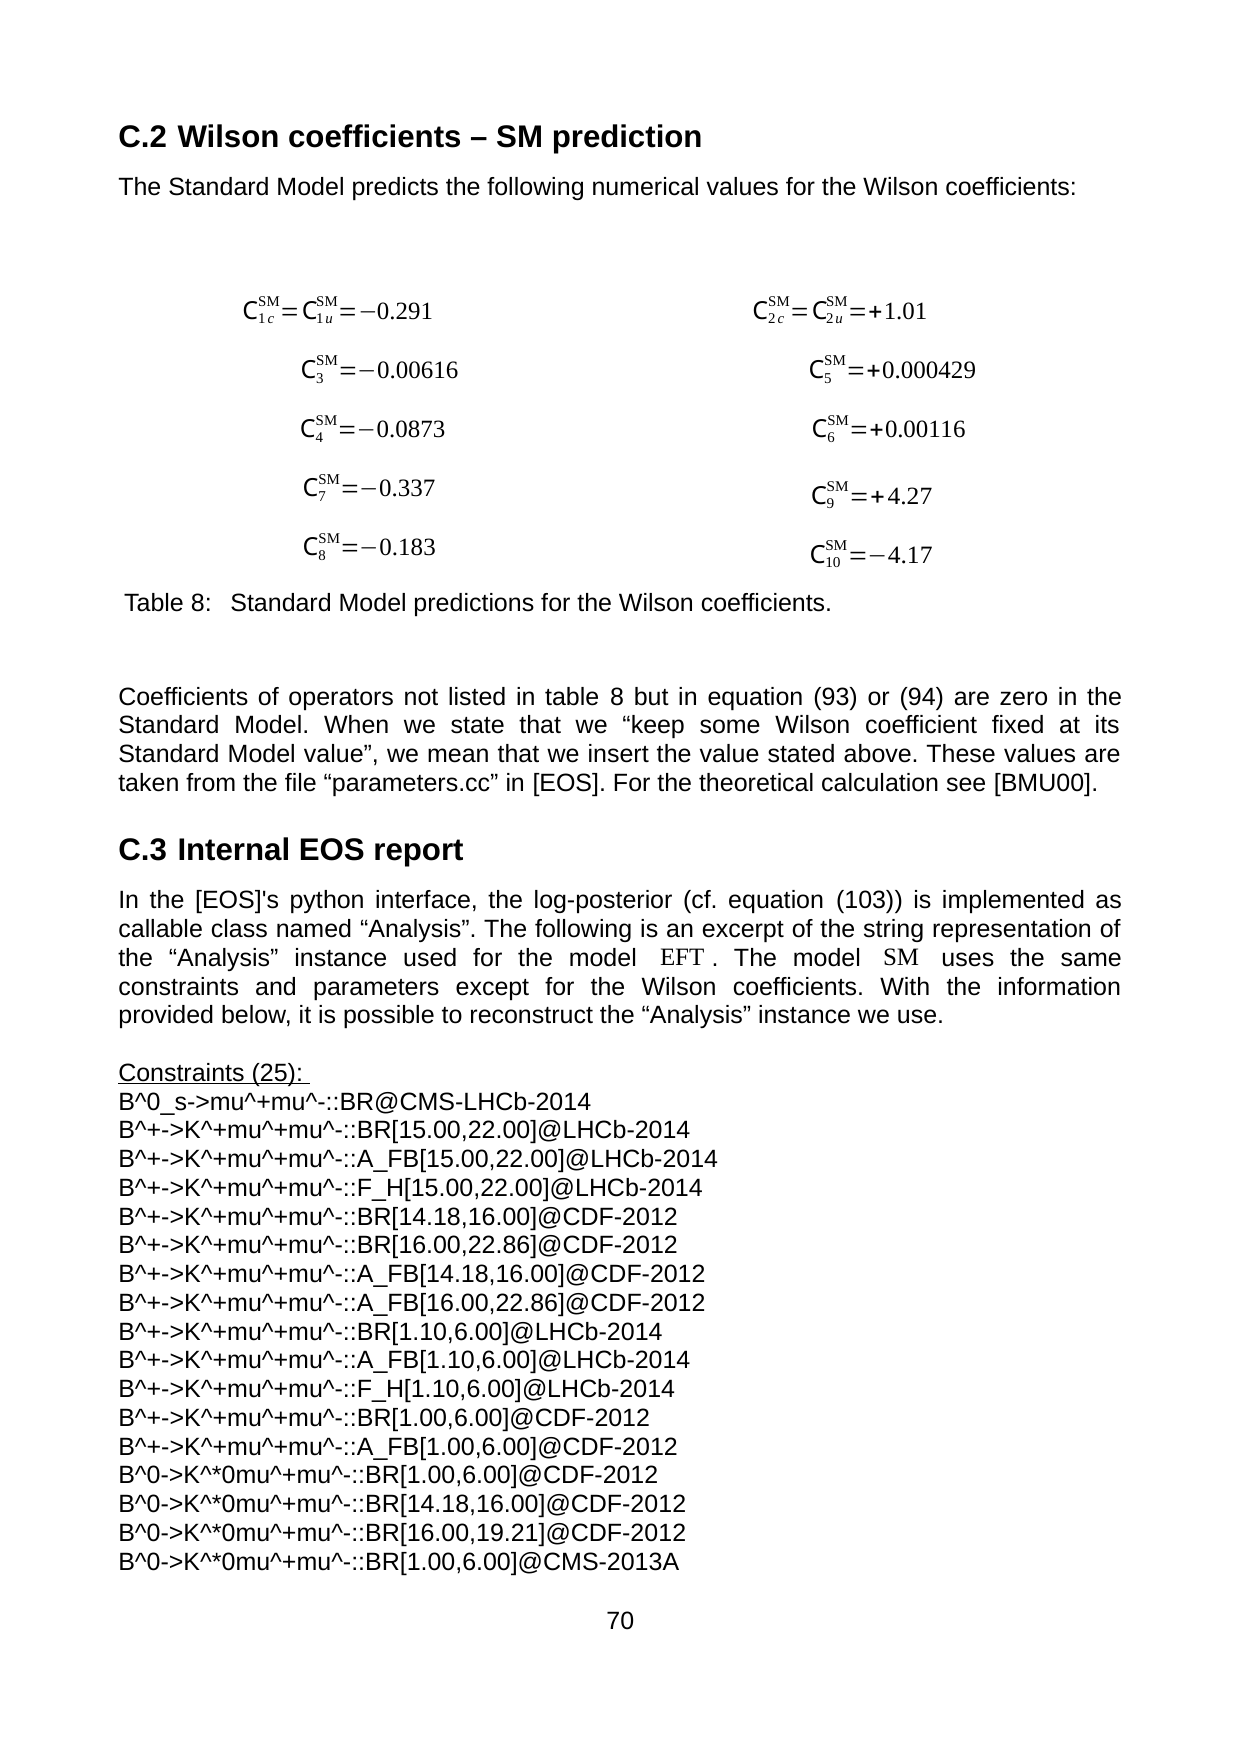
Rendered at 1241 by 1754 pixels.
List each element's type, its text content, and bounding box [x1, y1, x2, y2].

text B^+->K^+mu^+mu^-::A_FB[16.00,22.86]@CDF-2012 [118, 1288, 1122, 1317]
table_cell [620, 464, 1123, 523]
text In the [EOS]'s python interface, the log-posterior (cf. equation (103)) is implemented as callable class named “Analysis”. The following is an excerpt of the string representation of the “Analysis” instance used for the model . The model uses the same constraints and parameters except for the Wilson coefficients. With the information provided below, it is possible to reconstruct the “Analysis” instance we use. [118, 885, 1122, 1029]
text The Standard Model predicts the following numerical values for the Wilson coefficients: [118, 172, 1122, 201]
text B^+->K^+mu^+mu^-::BR[15.00,22.00]@LHCb-2014 [118, 1115, 1122, 1144]
table_cell [620, 523, 1123, 582]
text B^+->K^+mu^+mu^-::BR[1.10,6.00]@LHCb-2014 [118, 1317, 1122, 1345]
text B^+->K^+mu^+mu^-::A_FB[1.10,6.00]@LHCb-2014 [118, 1345, 1122, 1374]
text B^0->K^*0mu^+mu^-::BR[1.00,6.00]@CDF-2012 [118, 1460, 1122, 1489]
text B^+->K^+mu^+mu^-::BR[16.00,22.86]@CDF-2012 [118, 1230, 1122, 1259]
table_cell [118, 523, 620, 582]
text B^+->K^+mu^+mu^-::F_H[15.00,22.00]@LHCb-2014 [118, 1173, 1122, 1202]
title Internal EOS report [118, 831, 1122, 867]
table_cell [118, 464, 620, 523]
text B^0->K^*0mu^+mu^-::BR[16.00,19.21]@CDF-2012 [118, 1518, 1122, 1547]
text Coefficients of operators not listed in table 8 but in equation (93) or (94) are zero in the Standard Model. When we state that we “keep some Wilson coefficient fixed at its Standard Model value”, we mean that we insert the value stated above. These values are taken from the file “parameters.cc” in [EOS]. For the theoretical calculation see [BMU00]. [118, 682, 1122, 797]
text B^+->K^+mu^+mu^-::F_H[1.10,6.00]@LHCb-2014 [118, 1374, 1122, 1403]
table_cell Table 8: Standard Model predictions for the Wilson coefficients. [118, 583, 1123, 682]
table_cell [118, 346, 620, 405]
table_cell [620, 405, 1123, 464]
text B^0_s->mu^+mu^-::BR@CMS-LHCb-2014 [118, 1087, 1122, 1115]
title Wilson coefficients – SM prediction [118, 118, 1122, 154]
text B^+->K^+mu^+mu^-::A_FB[1.00,6.00]@CDF-2012 [118, 1432, 1122, 1460]
text B^+->K^+mu^+mu^-::BR[1.00,6.00]@CDF-2012 [118, 1403, 1122, 1432]
table_cell [620, 346, 1123, 405]
text B^+->K^+mu^+mu^-::BR[14.18,16.00]@CDF-2012 [118, 1202, 1122, 1230]
text B^0->K^*0mu^+mu^-::BR[14.18,16.00]@CDF-2012 [118, 1489, 1122, 1518]
text B^+->K^+mu^+mu^-::A_FB[14.18,16.00]@CDF-2012 [118, 1259, 1122, 1288]
text B^0->K^*0mu^+mu^-::BR[1.00,6.00]@CMS-2013A [118, 1547, 1122, 1575]
table_cell [118, 405, 620, 464]
table_header [620, 287, 1123, 346]
text B^+->K^+mu^+mu^-::A_FB[15.00,22.00]@LHCb-2014 [118, 1144, 1122, 1173]
text Constraints (25): [118, 1058, 1122, 1087]
table_header [118, 287, 620, 346]
